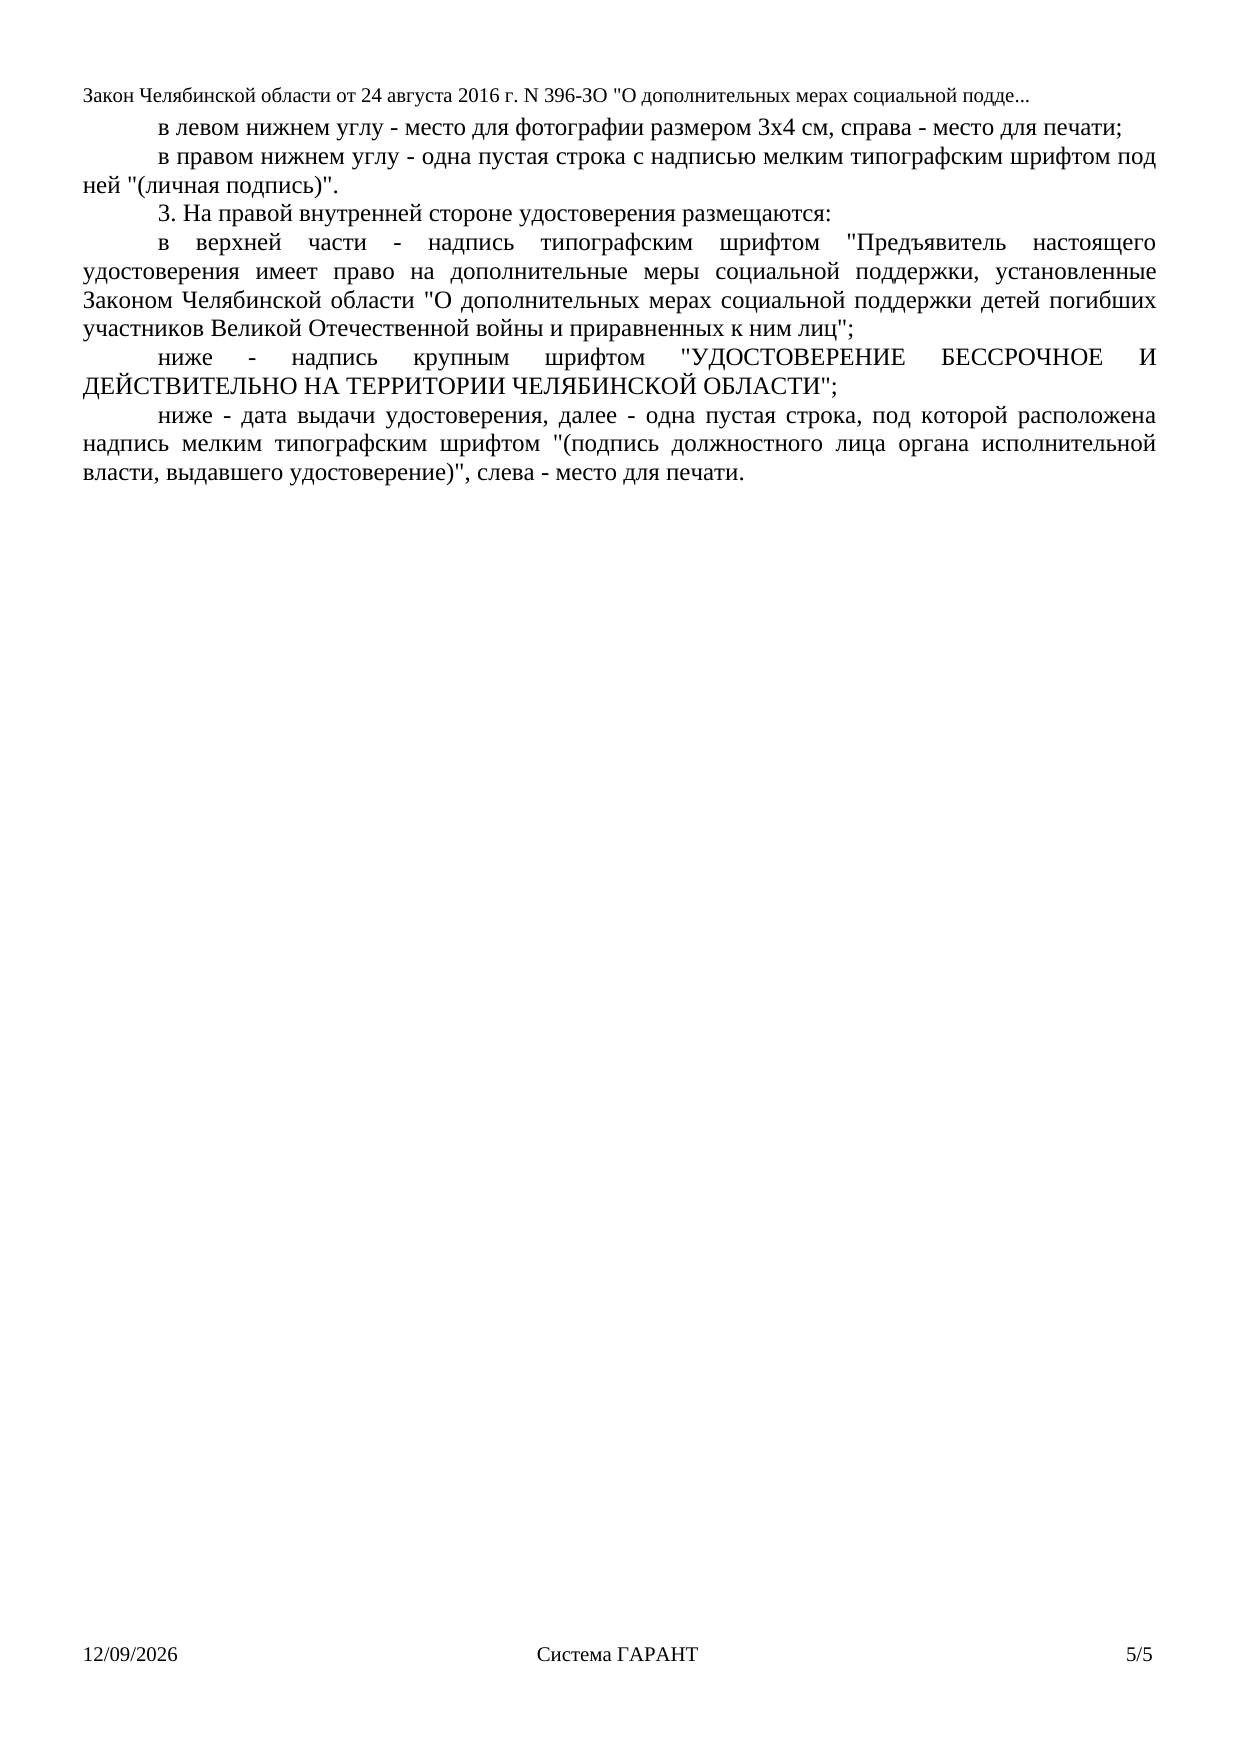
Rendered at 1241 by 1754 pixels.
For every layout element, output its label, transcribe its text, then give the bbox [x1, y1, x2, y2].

text ниже - надпись крупным шрифтом "УДОСТОВЕРЕНИЕ БЕССРОЧНОЕ И ДЕЙСТВИТЕЛЬНО НА ТЕРРИТОРИИ ЧЕЛЯБИНСКОЙ ОБЛАСТИ"; [83, 342, 1157, 400]
text в левом нижнем углу - место для фотографии размером 3x4 см, справа - место для печати; [83, 112, 1157, 141]
text в правом нижнем углу - одна пустая строка с надписью мелким типографским шрифтом под ней "(личная подпись)". [83, 141, 1157, 198]
text ниже - дата выдачи удостоверения, далее - одна пустая строка, под которой расположена надпись мелким типографским шрифтом "(подпись должностного лица органа исполнительной власти, выдавшего удостоверение)", слева - место для печати. [83, 400, 1157, 486]
text 3. На правой внутренней стороне удостоверения размещаются: [83, 198, 1157, 227]
text в верхней части - надпись типографским шрифтом "Предъявитель настоящего удостоверения имеет право на дополнительные меры социальной поддержки, установленные Законом Челябинской области "О дополнительных мерах социальной поддержки детей погибших участников Великой Отечественной войны и приравненных к ним лиц"; [83, 227, 1157, 342]
